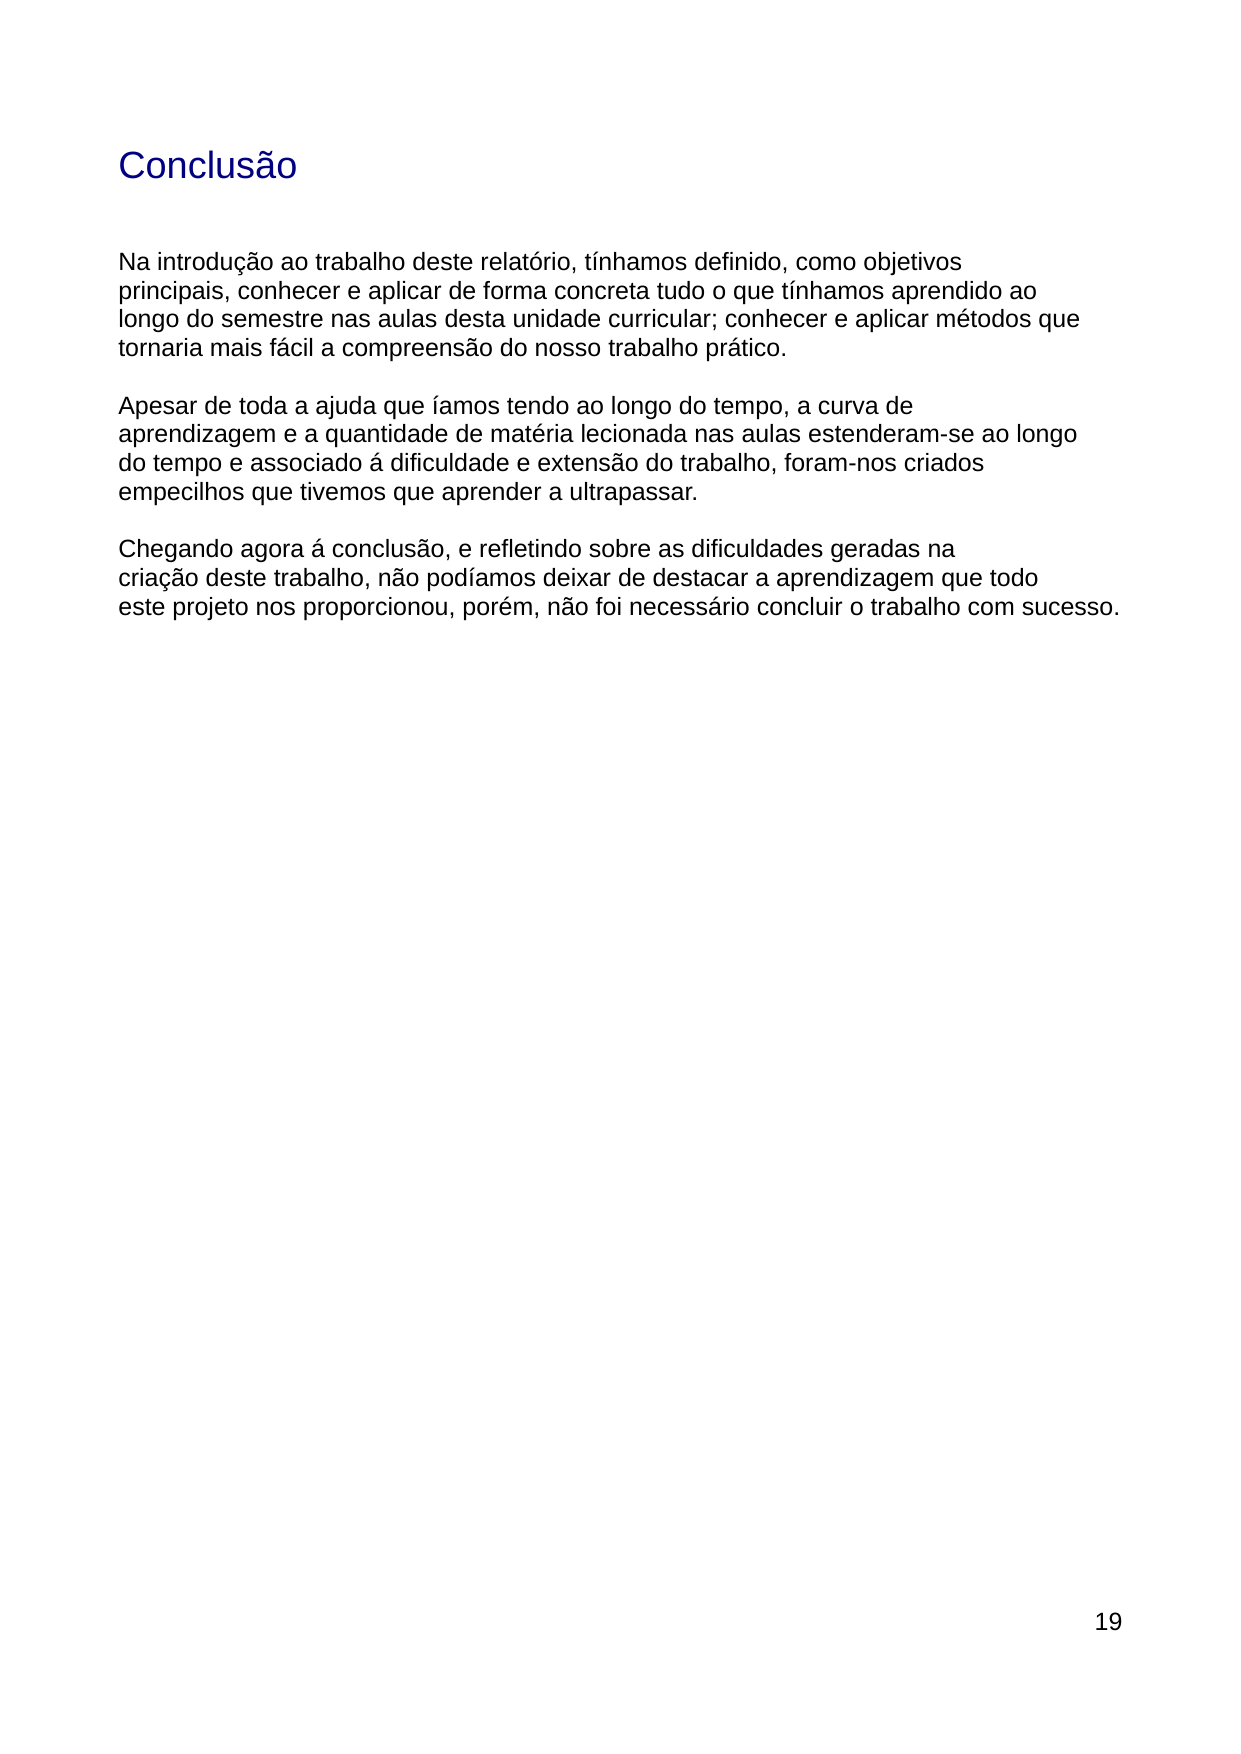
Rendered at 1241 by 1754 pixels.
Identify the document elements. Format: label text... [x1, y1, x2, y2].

text Chegando agora á conclusão, e refletindo sobre as dificuldades geradas na [118, 534, 1122, 563]
subtitle Conclusão [118, 143, 1122, 187]
text tornaria mais fácil a compreensão do nosso trabalho prático. [118, 333, 1122, 362]
text do tempo e associado á dificuldade e extensão do trabalho, foram-nos criados [118, 448, 1122, 477]
text longo do semestre nas aulas desta unidade curricular; conhecer e aplicar métodos que [118, 304, 1122, 333]
text principais, conhecer e aplicar de forma concreta tudo o que tínhamos aprendido ao [118, 276, 1122, 304]
text aprendizagem e a quantidade de matéria lecionada nas aulas estenderam-se ao longo [118, 419, 1122, 448]
text criação deste trabalho, não podíamos deixar de destacar a aprendizagem que todo [118, 563, 1122, 592]
text Na introdução ao trabalho deste relatório, tínhamos definido, como objetivos [118, 247, 1122, 276]
text este projeto nos proporcionou, porém, não foi necessário concluir o trabalho com sucesso. [118, 592, 1122, 621]
text empecilhos que tivemos que aprender a ultrapassar. [118, 477, 1122, 506]
text Apesar de toda a ajuda que íamos tendo ao longo do tempo, a curva de [118, 391, 1122, 419]
